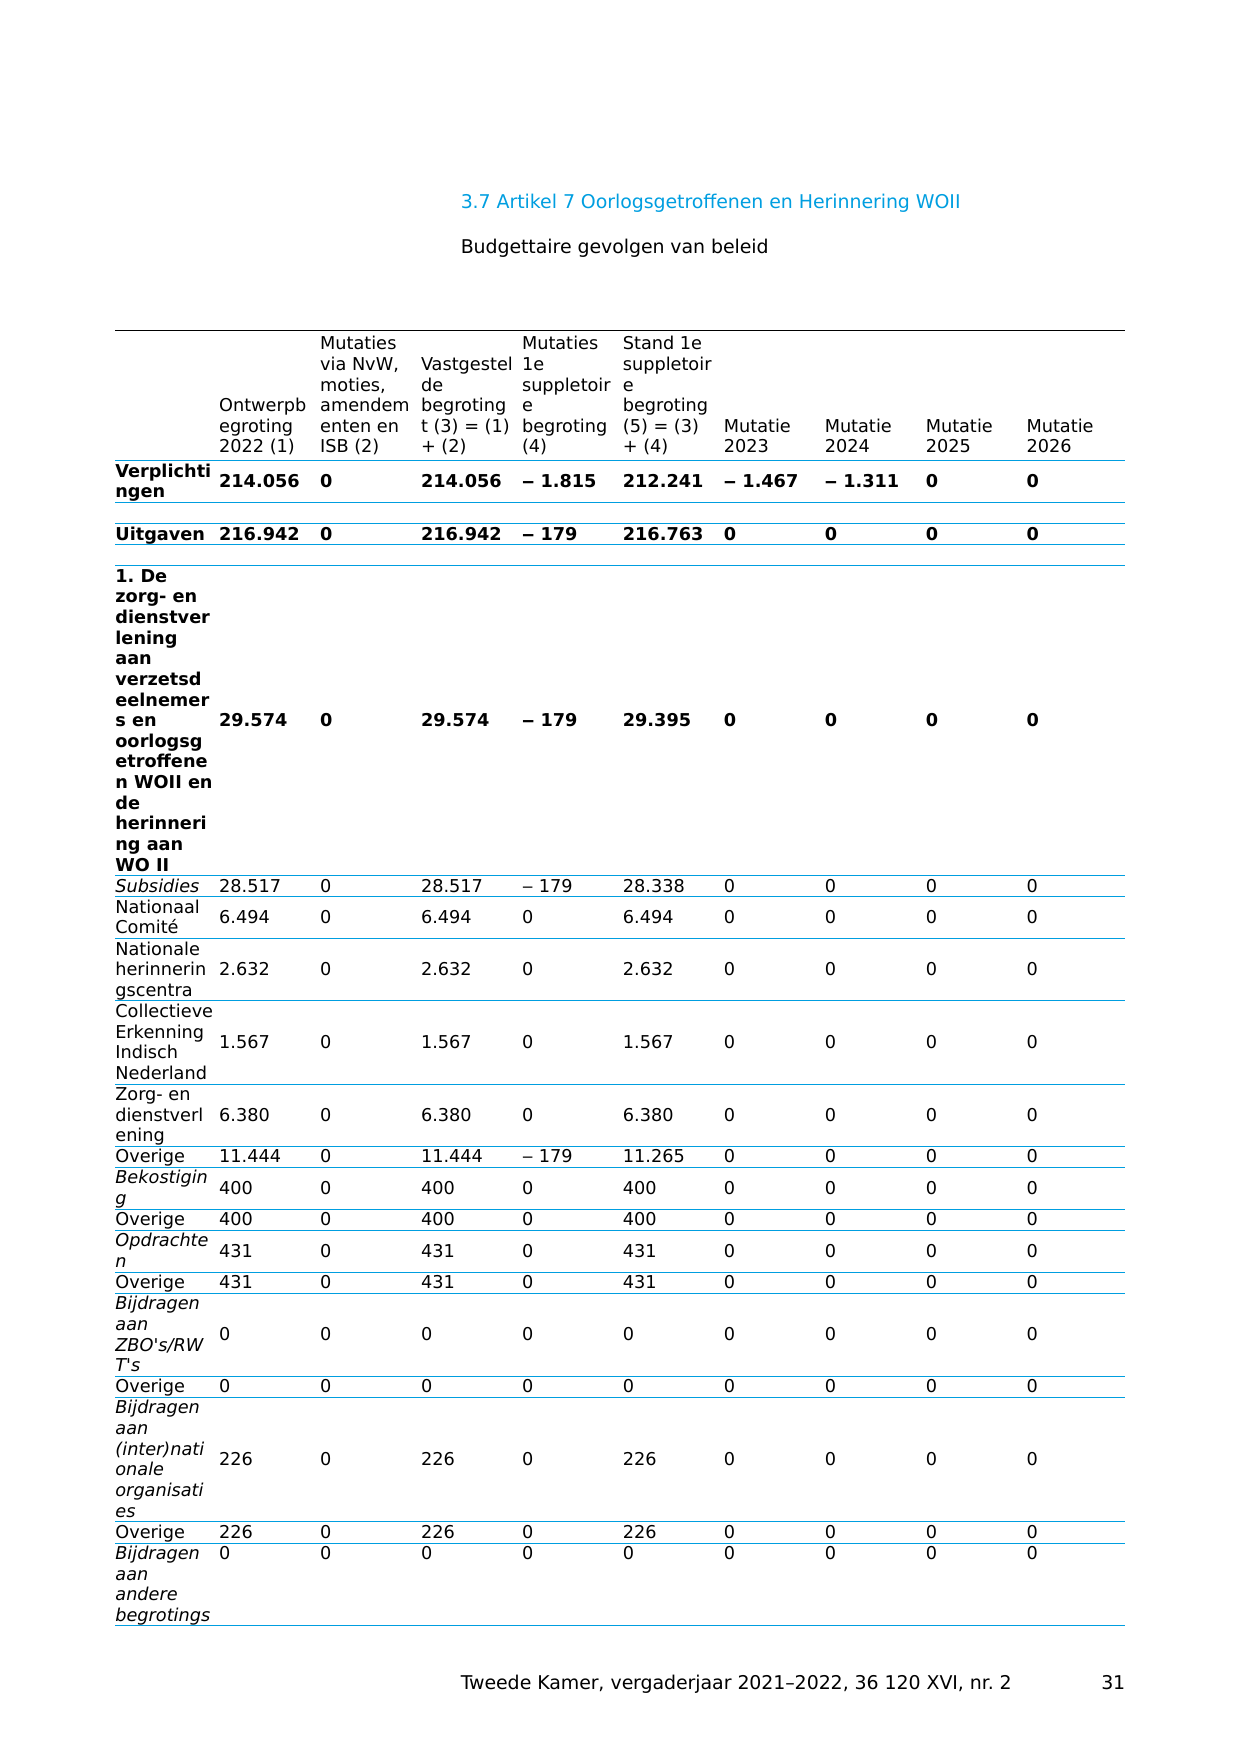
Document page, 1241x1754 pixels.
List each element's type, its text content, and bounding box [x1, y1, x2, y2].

table_cell Ontwerpbegroting 2022 (1) [216, 331, 317, 460]
table_cell Mutatie 2025 [923, 331, 1023, 460]
table_cell 214.056 [216, 461, 317, 502]
table_cell 0 [216, 1294, 317, 1376]
table_cell 0 [923, 939, 1023, 1000]
table_cell [519, 503, 620, 523]
table_cell 0 [721, 1377, 822, 1397]
table_cell 0 [822, 1294, 923, 1376]
table_cell Bijdragen aan andere begrotings [115, 1544, 216, 1625]
table_cell 0 [418, 1377, 519, 1397]
table_cell Uitgaven [115, 524, 216, 544]
table_cell 0 [1024, 1001, 1125, 1083]
table_cell 0 [923, 524, 1023, 544]
table_cell 400 [418, 1210, 519, 1230]
table_cell 0 [519, 1210, 620, 1230]
table_cell Collectieve Erkenning Indisch Nederland [115, 1001, 216, 1083]
table_cell 28.517 [418, 876, 519, 896]
table_cell ‒ 1.311 [822, 461, 923, 502]
table_cell 0 [721, 939, 822, 1000]
table_cell 0 [620, 1294, 721, 1376]
table_cell 0 [1024, 897, 1125, 938]
table_cell 226 [216, 1398, 317, 1521]
table_cell 0 [923, 1377, 1023, 1397]
table_cell 0 [923, 1210, 1023, 1230]
table_cell 0 [1024, 566, 1125, 875]
table_cell [620, 545, 721, 565]
table_cell 0 [923, 461, 1023, 502]
table_cell 431 [216, 1231, 317, 1272]
table_cell Stand 1e suppletoire begroting (5) = (3) + (4) [620, 331, 721, 460]
table_cell 0 [519, 1398, 620, 1521]
table_cell 226 [418, 1522, 519, 1542]
table_cell 0 [519, 1522, 620, 1542]
title 3.7 Artikel 7 Oorlogsgetroffenen en Herinnering WOII [461, 191, 1125, 213]
table_cell 28.517 [216, 876, 317, 896]
table_header Tabel 9 Budgettaire gevolgen van beleid artikel 7 Oorlogsgetroffenen en Herinnering WOII (bedragen x € 1.000) [115, 282, 1125, 330]
table_cell [418, 503, 519, 523]
table_cell 400 [620, 1168, 721, 1209]
table_cell 400 [418, 1168, 519, 1209]
table_cell 226 [418, 1398, 519, 1521]
table_cell 0 [1024, 939, 1125, 1000]
table_cell 0 [923, 1273, 1023, 1293]
table_cell Zorg- en dienstverlening [115, 1085, 216, 1146]
table_cell [923, 545, 1023, 565]
table_cell 0 [923, 1085, 1023, 1146]
table_cell Bekostiging [115, 1168, 216, 1209]
table_cell 2.632 [216, 939, 317, 1000]
table_cell 0 [721, 1085, 822, 1146]
table_cell Bijdragen aan (inter)nationale organisaties [115, 1398, 216, 1521]
table_cell 0 [822, 897, 923, 938]
table_cell 0 [822, 939, 923, 1000]
table_cell [620, 503, 721, 523]
table_cell 0 [923, 1522, 1023, 1542]
table_cell Subsidies [115, 876, 216, 896]
table_cell 216.763 [620, 524, 721, 544]
table_cell Mutatie 2026 [1024, 331, 1125, 460]
table_cell 0 [923, 1231, 1023, 1272]
table_cell 0 [1024, 1168, 1125, 1209]
table_cell 0 [216, 1377, 317, 1397]
table_cell 0 [923, 1168, 1023, 1209]
table_cell 0 [620, 1377, 721, 1397]
table_cell 0 [1024, 1210, 1125, 1230]
table_cell ‒ 179 [519, 876, 620, 896]
table_cell [519, 545, 620, 565]
table_cell 0 [923, 1398, 1023, 1521]
table_cell 1.567 [418, 1001, 519, 1083]
table_cell 0 [519, 1168, 620, 1209]
table_cell 0 [317, 1147, 418, 1167]
table_cell Bijdragen aan ZBO's/RWT's [115, 1294, 216, 1376]
table_cell 0 [721, 1001, 822, 1083]
table_cell 2.632 [620, 939, 721, 1000]
table_cell ‒ 179 [519, 566, 620, 875]
table_cell Nationaal Comité [115, 897, 216, 938]
table_cell 0 [620, 1544, 721, 1625]
table_cell 0 [519, 1294, 620, 1376]
table_cell 6.380 [620, 1085, 721, 1146]
table_cell 0 [317, 1168, 418, 1209]
table_cell 1. De zorg- en dienstverlening aan verzetsdeelnemers en oorlogsgetroffenen WOII en de herinnering aan WO II [115, 566, 216, 875]
table_cell Overige [115, 1273, 216, 1293]
table_cell 400 [216, 1168, 317, 1209]
table_cell 0 [822, 1168, 923, 1209]
table_cell 431 [418, 1231, 519, 1272]
table_cell 431 [620, 1273, 721, 1293]
table_cell 0 [923, 876, 1023, 896]
table_cell 0 [923, 1001, 1023, 1083]
table_cell 0 [216, 1544, 317, 1625]
table_cell Opdrachten [115, 1231, 216, 1272]
table_cell 0 [1024, 1294, 1125, 1376]
table_cell 0 [822, 1231, 923, 1272]
table_cell Mutaties 1e suppletoire begroting (4) [519, 331, 620, 460]
table_cell 1.567 [620, 1001, 721, 1083]
table_cell [721, 545, 822, 565]
table_cell 6.380 [216, 1085, 317, 1146]
table_cell 0 [317, 939, 418, 1000]
table_cell 0 [822, 1544, 923, 1625]
table_cell Verplichtingen [115, 461, 216, 502]
table_cell 11.444 [418, 1147, 519, 1167]
table_cell 0 [721, 1398, 822, 1521]
table_cell 0 [822, 1273, 923, 1293]
table_cell ‒ 179 [519, 1147, 620, 1167]
table_cell 400 [216, 1210, 317, 1230]
table_cell [115, 503, 216, 523]
table_cell 431 [418, 1273, 519, 1293]
table_cell 0 [317, 1377, 418, 1397]
table_cell 0 [1024, 876, 1125, 896]
table_cell 0 [721, 1273, 822, 1293]
table_cell Mutatie 2023 [721, 331, 822, 460]
table_cell [216, 503, 317, 523]
table_cell 2.632 [418, 939, 519, 1000]
table_cell Overige [115, 1210, 216, 1230]
table_cell ‒ 1.815 [519, 461, 620, 502]
table_cell 0 [317, 1544, 418, 1625]
table_cell Overige [115, 1377, 216, 1397]
table_cell 29.574 [216, 566, 317, 875]
table_cell Overige [115, 1522, 216, 1542]
table_cell 11.444 [216, 1147, 317, 1167]
table_cell 0 [1024, 1147, 1125, 1167]
table_cell 0 [1024, 1398, 1125, 1521]
table_cell 0 [923, 897, 1023, 938]
table_cell 0 [923, 566, 1023, 875]
table_cell 212.241 [620, 461, 721, 502]
table_cell 0 [721, 1522, 822, 1542]
table_cell 0 [519, 939, 620, 1000]
table_cell Mutatie 2024 [822, 331, 923, 460]
table_cell 0 [317, 566, 418, 875]
table_cell 0 [519, 1544, 620, 1625]
table_cell 0 [822, 1522, 923, 1542]
table_cell 0 [317, 1273, 418, 1293]
table_cell 0 [317, 876, 418, 896]
table_cell 226 [620, 1522, 721, 1542]
table_cell [923, 503, 1023, 523]
title Budgettaire gevolgen van beleid [461, 236, 1125, 258]
table_cell 0 [721, 1210, 822, 1230]
table_cell 6.494 [620, 897, 721, 938]
table_cell 0 [317, 1001, 418, 1083]
table_cell 0 [1024, 524, 1125, 544]
table_cell 0 [721, 1168, 822, 1209]
table_cell ‒ 179 [519, 524, 620, 544]
table_cell 0 [1024, 1377, 1125, 1397]
table_cell 431 [216, 1273, 317, 1293]
table_cell 6.380 [418, 1085, 519, 1146]
table_cell 0 [1024, 1231, 1125, 1272]
table_cell 0 [721, 876, 822, 896]
table_cell 0 [1024, 1085, 1125, 1146]
table_cell 431 [620, 1231, 721, 1272]
table_cell Mutaties via NvW, moties, amendementen en ISB (2) [317, 331, 418, 460]
table_cell 0 [721, 566, 822, 875]
table_cell 6.494 [216, 897, 317, 938]
table_cell [115, 331, 216, 460]
table_cell 0 [317, 524, 418, 544]
table_cell 0 [317, 1231, 418, 1272]
table_cell 0 [418, 1294, 519, 1376]
table_cell 0 [822, 876, 923, 896]
table_cell 0 [923, 1147, 1023, 1167]
table_cell 0 [721, 524, 822, 544]
table_cell 0 [923, 1294, 1023, 1376]
table_cell 0 [822, 1210, 923, 1230]
table_cell 216.942 [418, 524, 519, 544]
table_cell 0 [317, 1085, 418, 1146]
table_cell [822, 545, 923, 565]
table_cell 0 [317, 897, 418, 938]
table_cell [1024, 503, 1125, 523]
table_cell Overige [115, 1147, 216, 1167]
table_cell 0 [317, 461, 418, 502]
table_cell 0 [721, 1294, 822, 1376]
table_cell 0 [721, 897, 822, 938]
table_cell 0 [1024, 461, 1125, 502]
table_cell 0 [1024, 1544, 1125, 1625]
table_cell 0 [923, 1544, 1023, 1625]
table_cell 29.574 [418, 566, 519, 875]
table_cell 0 [822, 1147, 923, 1167]
table_cell 0 [519, 1273, 620, 1293]
table_cell 0 [519, 1085, 620, 1146]
table_cell 0 [822, 1398, 923, 1521]
table_cell 0 [519, 1001, 620, 1083]
table_cell 0 [317, 1294, 418, 1376]
table_cell 11.265 [620, 1147, 721, 1167]
table_cell 1.567 [216, 1001, 317, 1083]
table_cell [721, 503, 822, 523]
table_cell 0 [822, 1085, 923, 1146]
table_cell [317, 503, 418, 523]
table_cell 0 [418, 1544, 519, 1625]
table_cell 0 [1024, 1522, 1125, 1542]
table_cell 0 [721, 1231, 822, 1272]
table_cell 400 [620, 1210, 721, 1230]
table_cell 226 [216, 1522, 317, 1542]
table_cell 0 [519, 1377, 620, 1397]
table_cell 29.395 [620, 566, 721, 875]
table_cell 214.056 [418, 461, 519, 502]
table_cell 0 [1024, 1273, 1125, 1293]
table_cell 0 [519, 897, 620, 938]
table_cell 0 [317, 1210, 418, 1230]
table_cell [317, 545, 418, 565]
table_cell [216, 545, 317, 565]
table_cell 216.942 [216, 524, 317, 544]
table_cell Nationale herinneringscentra [115, 939, 216, 1000]
table_cell 6.494 [418, 897, 519, 938]
table_cell [822, 503, 923, 523]
table_cell 0 [317, 1522, 418, 1542]
table_cell 0 [317, 1398, 418, 1521]
table_cell 0 [822, 1001, 923, 1083]
table_cell 0 [822, 566, 923, 875]
table_cell 226 [620, 1398, 721, 1521]
table_cell 0 [519, 1231, 620, 1272]
table_cell 0 [822, 524, 923, 544]
table_cell [115, 545, 216, 565]
table_cell 0 [721, 1147, 822, 1167]
table_cell 0 [822, 1377, 923, 1397]
table_cell [1024, 545, 1125, 565]
table_cell ‒ 1.467 [721, 461, 822, 502]
table_cell 0 [721, 1544, 822, 1625]
table_cell 28.338 [620, 876, 721, 896]
table_cell [418, 545, 519, 565]
table_cell Vastgestelde begroting t (3) = (1) + (2) [418, 331, 519, 460]
